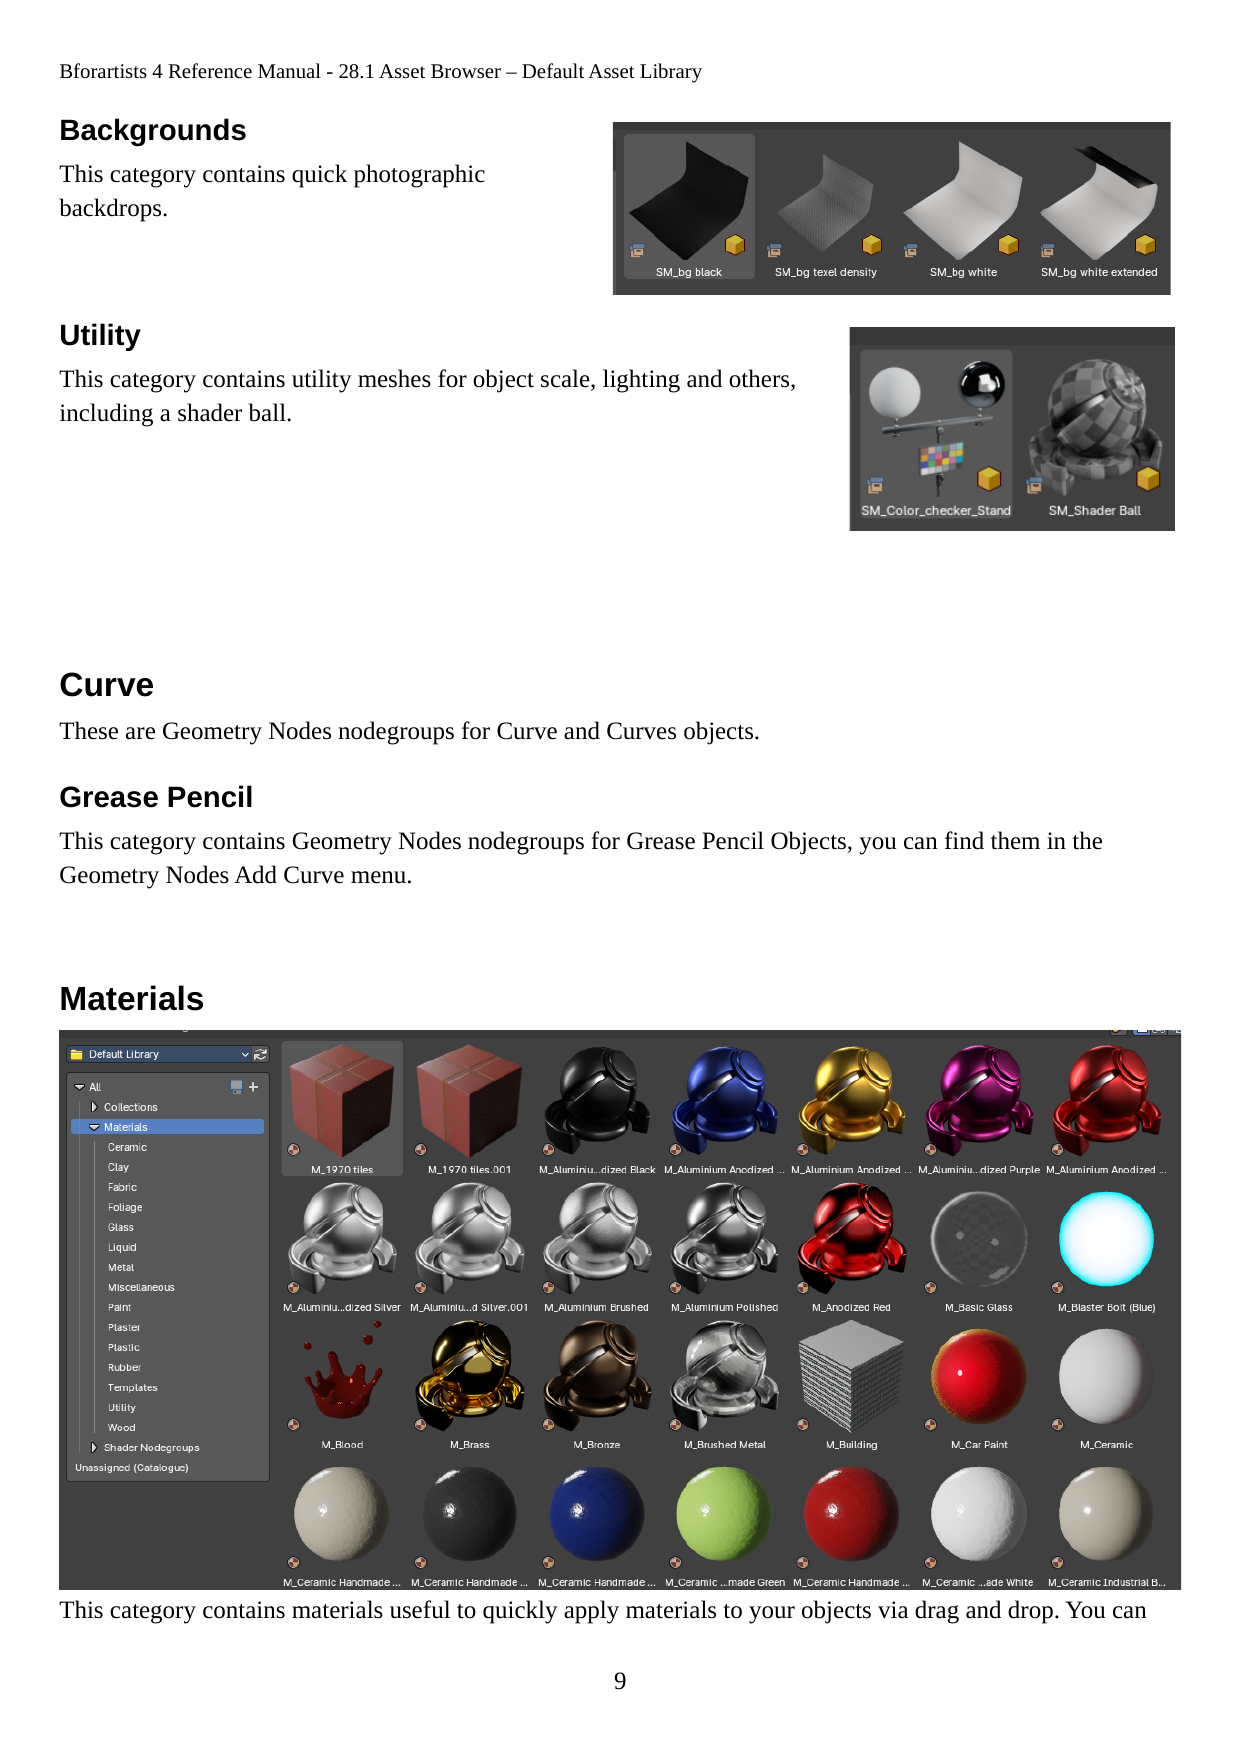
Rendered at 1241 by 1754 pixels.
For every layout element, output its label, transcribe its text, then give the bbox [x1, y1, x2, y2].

picture [59, 1030, 1182, 1590]
subtitle Backgrounds [59, 113, 1181, 146]
subtitle Utility [59, 318, 1181, 352]
picture [849, 327, 1175, 531]
subtitle Materials [59, 979, 1181, 1018]
picture [612, 122, 1171, 295]
text These are Geometry Nodes nodegroups for Curve and Curves objects. [59, 716, 1181, 744]
text This category contains quick photographic backdrops. [59, 159, 612, 222]
subtitle Grease Pencil [59, 779, 1181, 813]
text This category contains Geometry Nodes nodegroups for Grease Pencil Objects, you can find them in the Geometry Nodes Add Curve menu. [59, 826, 1181, 889]
subtitle Curve [59, 665, 1181, 703]
text This category contains utility meshes for object scale, lighting and others, including a shader ball. [59, 364, 849, 427]
text This category contains materials useful to quickly apply materials to your objects via drag and drop. You can [59, 1590, 1181, 1624]
